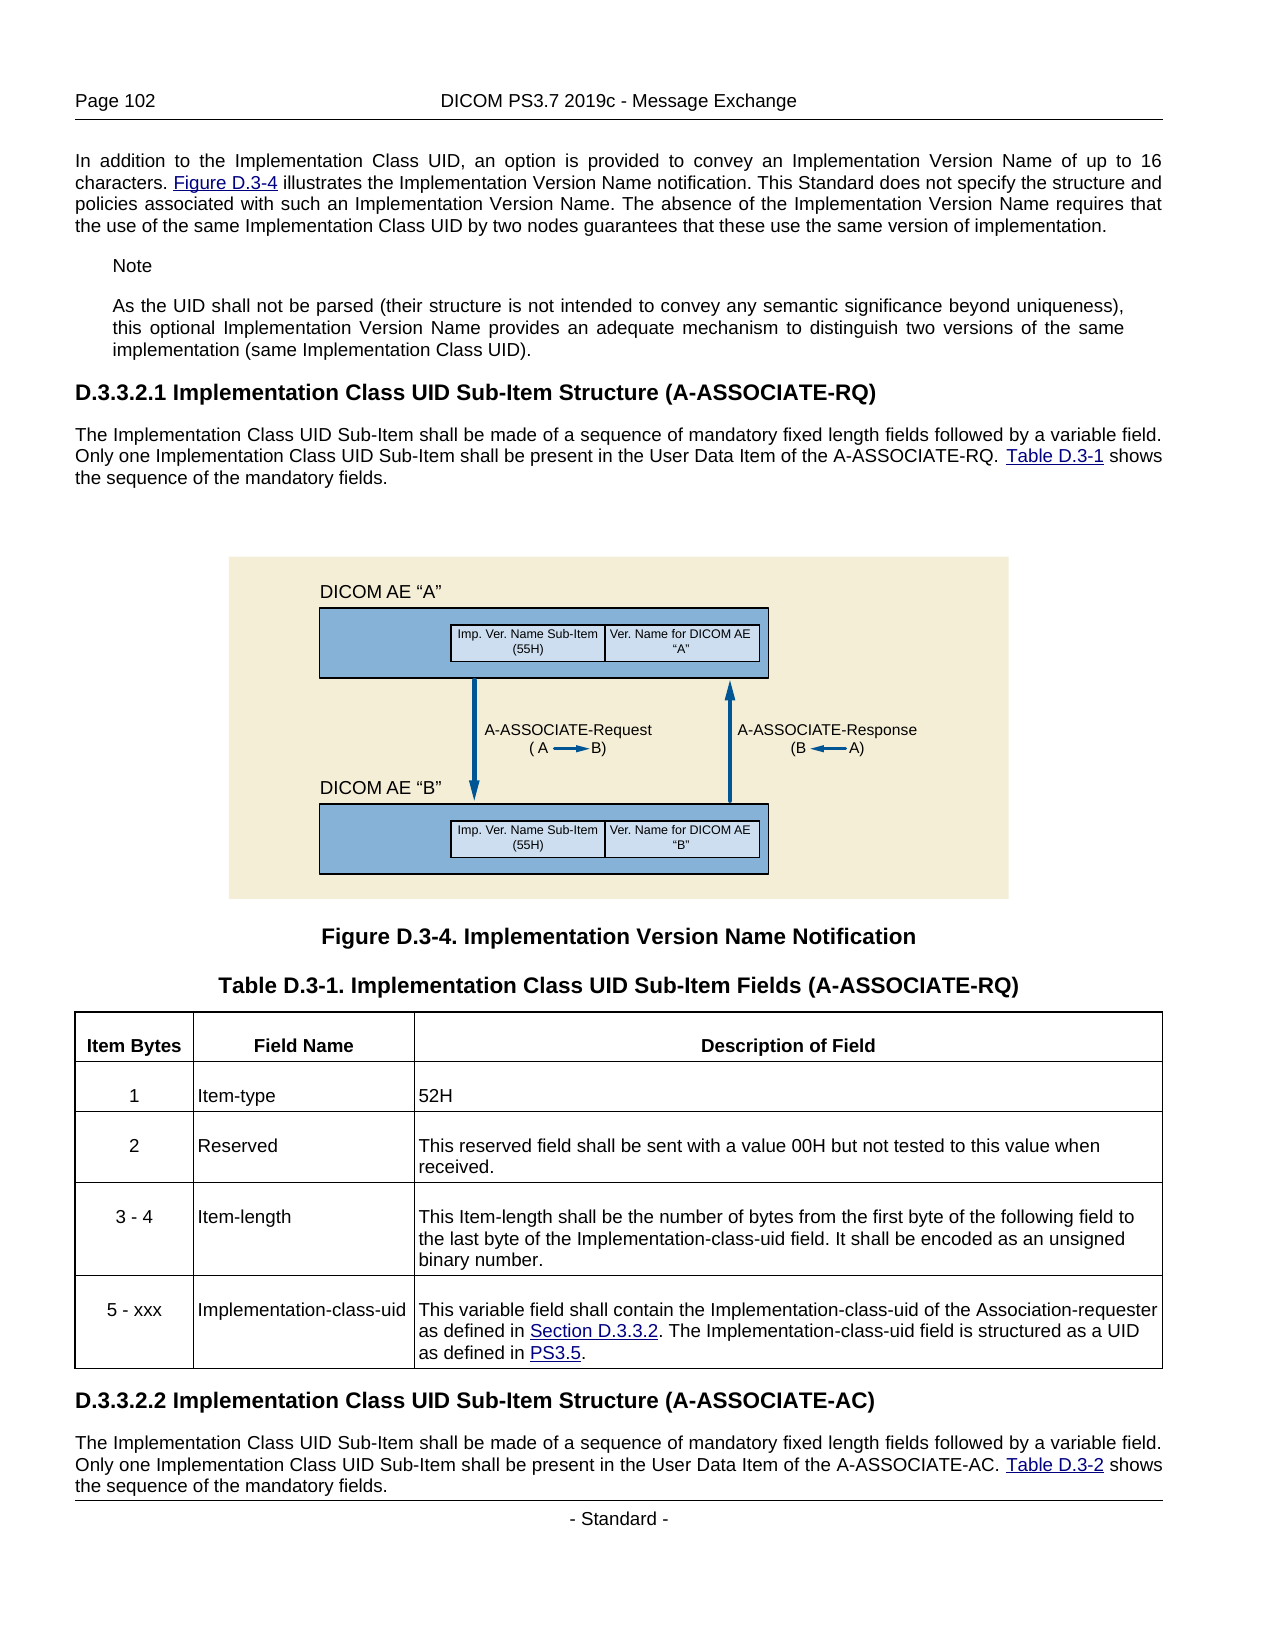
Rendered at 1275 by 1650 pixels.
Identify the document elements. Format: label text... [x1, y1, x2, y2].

text D.3.3.2.2 Implementation Class UID Sub-Item Structure (A-ASSOCIATE-AC) [75, 1387, 1162, 1413]
table_header Field Name [194, 1013, 414, 1061]
text As the UID shall not be parsed (their structure is not intended to convey any semantic significance beyond uniqueness), this optional Implementation Version Name provides an adequate mechanism to distinguish two versions of the same implementation (same Implementation Class UID). [112, 295, 1125, 360]
table_cell 1 [76, 1062, 193, 1111]
table_cell Implementation-class-uid [194, 1276, 414, 1368]
text D.3.3.2.1 Implementation Class UID Sub-Item Structure (A-ASSOCIATE-RQ) [75, 379, 1162, 404]
text Note [112, 255, 1125, 277]
text The Implementation Class UID Sub-Item shall be made of a sequence of mandatory fixed length fields followed by a variable field. Only one Implementation Class UID Sub-Item shall be present in the User Data Item of the A-ASSOCIATE-RQ. Table D.3-1 shows the sequence of the mandatory fields. [75, 423, 1162, 488]
table_cell Item-length [194, 1183, 414, 1275]
table_cell 3 - 4 [76, 1183, 193, 1275]
table_cell This reserved field shall be sent with a value 00H but not tested to this value when received. [415, 1112, 1162, 1182]
table_header Description of Field [415, 1013, 1162, 1061]
table_cell 2 [76, 1112, 193, 1182]
table_cell 52H [415, 1062, 1162, 1111]
text Table D.3-1. Implementation Class UID Sub-Item Fields (A-ASSOCIATE-RQ) [75, 972, 1162, 998]
text Figure D.3-4. Implementation Version Name Notification [75, 924, 1162, 949]
table_header Item Bytes [76, 1013, 193, 1061]
table_cell Reserved [194, 1112, 414, 1182]
table_cell 5 - xxx [76, 1276, 193, 1368]
table_cell This variable field shall contain the Implementation-class-uid of the Association-requester as defined in Section D.3.3.2. The Implementation-class-uid field is structured as a UID as defined in PS3.5. [415, 1276, 1162, 1368]
table_cell This Item-length shall be the number of bytes from the first byte of the following field to the last byte of the Implementation-class-uid field. It shall be encoded as an unsigned binary number. [415, 1183, 1162, 1275]
table_cell Item-type [194, 1062, 414, 1111]
text The Implementation Class UID Sub-Item shall be made of a sequence of mandatory fixed length fields followed by a variable field. Only one Implementation Class UID Sub-Item shall be present in the User Data Item of the A-ASSOCIATE-AC. Table D.3-2 shows the sequence of the mandatory fields. [75, 1432, 1162, 1497]
text In addition to the Implementation Class UID, an option is provided to convey an Implementation Version Name of up to 16 characters. Figure D.3-4 illustrates the Implementation Version Name notification. This Standard does not specify the structure and policies associated with such an Implementation Version Name. The absence of the Implementation Version Name requires that the use of the same Implementation Class UID by two nodes guarantees that these use the same version of implementation. [75, 150, 1162, 236]
